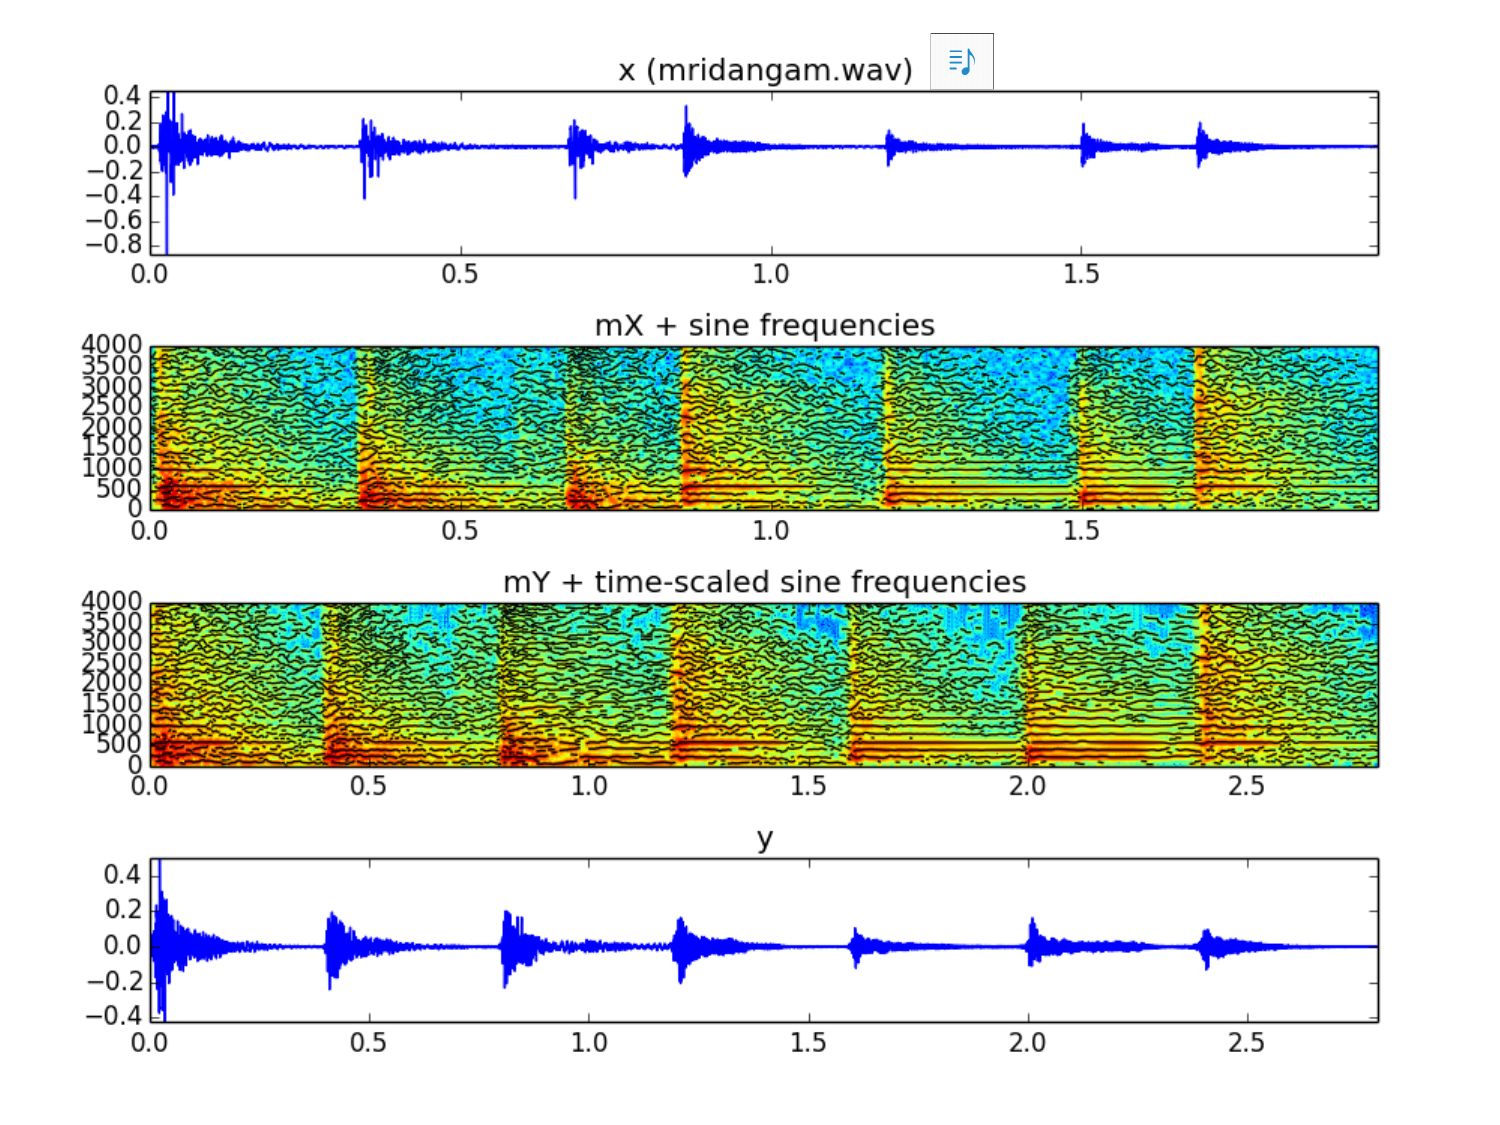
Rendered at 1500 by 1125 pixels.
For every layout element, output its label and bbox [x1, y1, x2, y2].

picture [54, 31, 1405, 1082]
text_box [930, 32, 995, 91]
